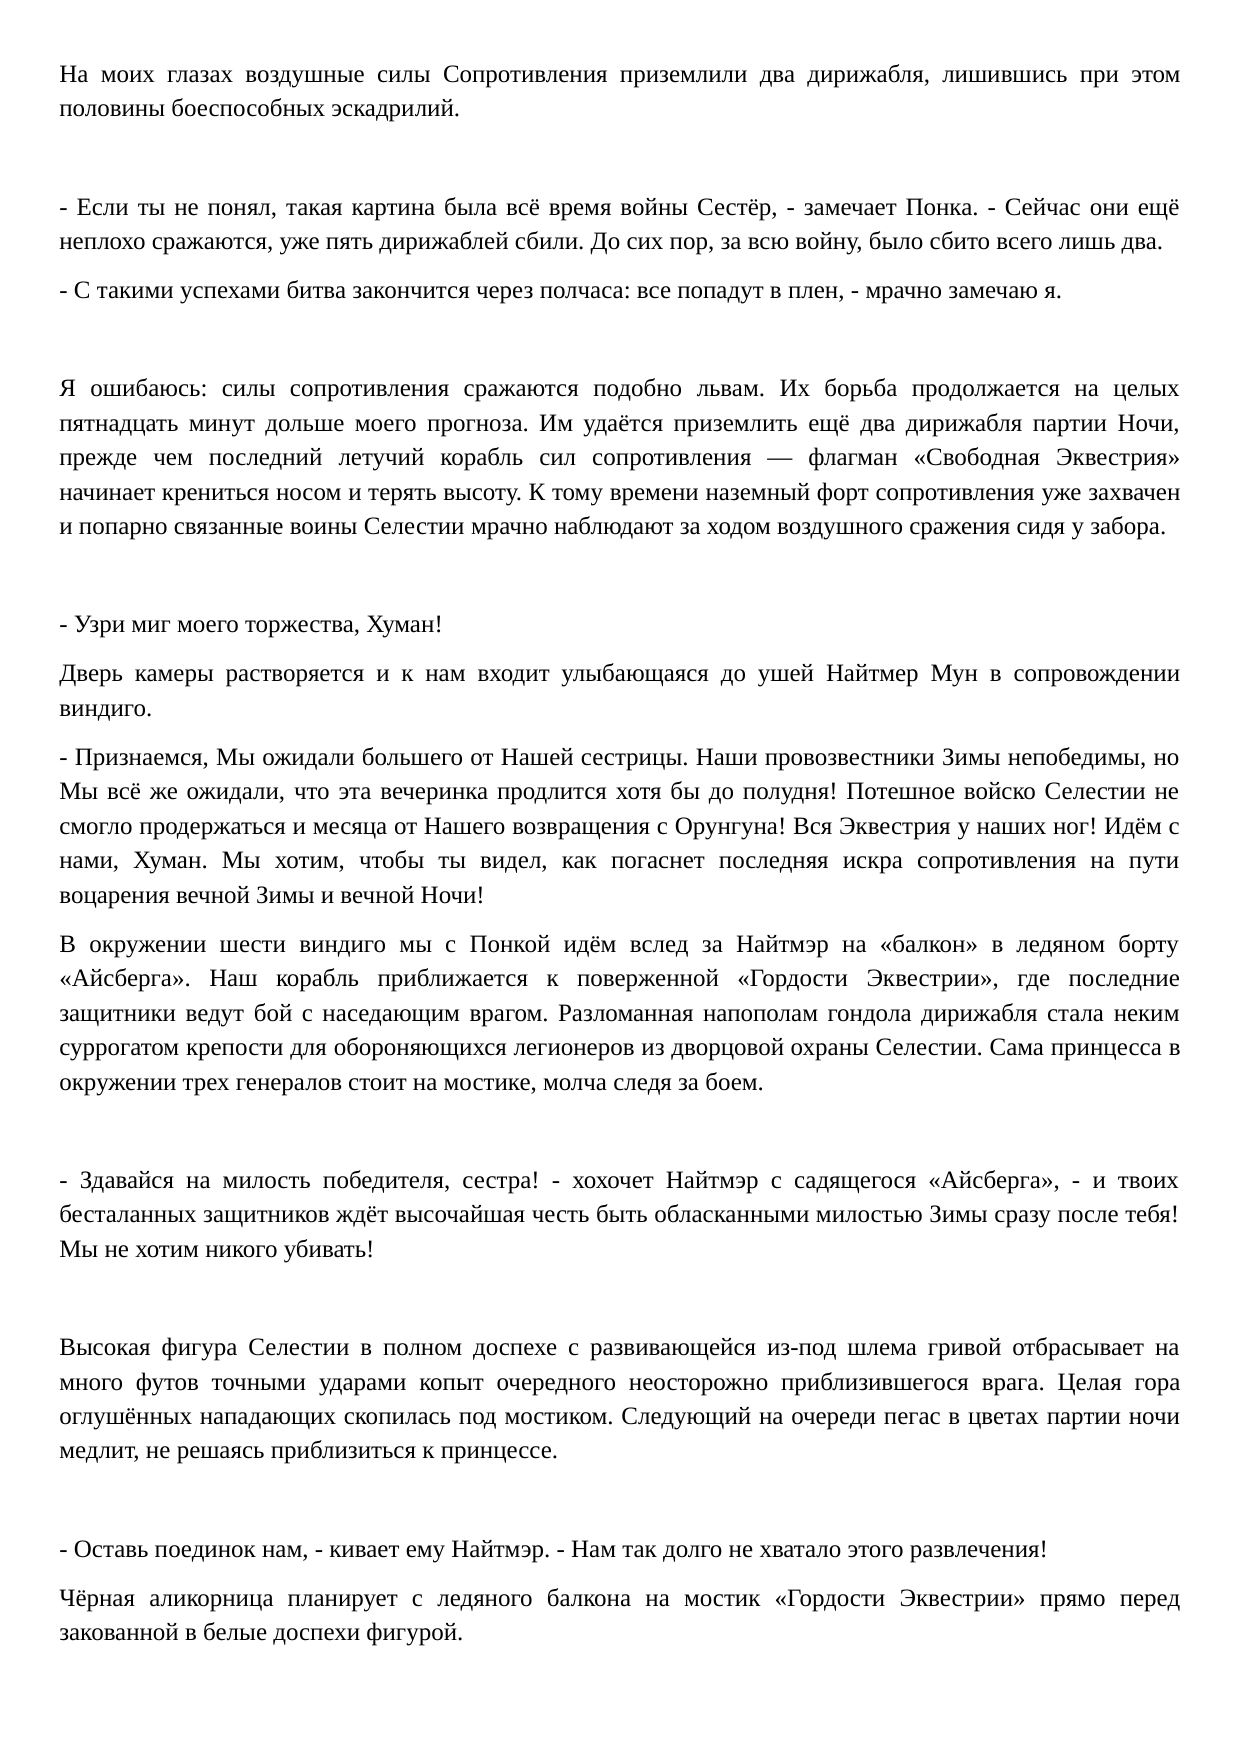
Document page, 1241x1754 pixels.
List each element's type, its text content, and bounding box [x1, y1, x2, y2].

text - Если ты не понял, такая картина была всё время войны Сестёр, - замечает Понка. - Сейчас они ещё неплохо сражаются, уже пять дирижаблей сбили. До сих пор, за всю войну, было сбито всего лишь два. [59, 192, 1181, 255]
text - Оставь поединок нам, - кивает ему Найтмэр. - Нам так долго не хватало этого развлечения! [59, 1534, 1181, 1562]
text - Признаемся, Мы ожидали большего от Нашей сестрицы. Наши провозвестники Зимы непобедимы, но Мы всё же ожидали, что эта вечеринка продлится хотя бы до полудня! Потешное войско Селестии не смогло продержаться и месяца от Нашего возвращения с Орунгуна! Вся Эквестрия у наших ног! Идём с нами, Хуман. Мы хотим, чтобы ты видел, как погаснет последняя искра сопротивления на пути воцарения вечной Зимы и вечной Ночи! [59, 742, 1181, 909]
text На моих глазах воздушные силы Сопротивления приземлили два дирижабля, лишившись при этом половины боеспособных эскадрилий. [59, 59, 1181, 122]
text Я ошибаюсь: силы сопротивления сражаются подобно львам. Их борьба продолжается на целых пятнадцать минут дольше моего прогноза. Им удаётся приземлить ещё два дирижабля партии Ночи, прежде чем последний летучий корабль сил сопротивления — флагман «Свободная Эквестрия» начинает крениться носом и терять высоту. К тому времени наземный форт сопротивления уже захвачен и попарно связанные воины Селестии мрачно наблюдают за ходом воздушного сражения сидя у забора. [59, 373, 1181, 540]
text В окружении шести виндиго мы с Понкой идём вслед за Найтмэр на «балкон» в ледяном борту «Айсберга». Наш корабль приближается к поверженной «Гордости Эквестрии», где последние защитники ведут бой с наседающим врагом. Разломанная напополам гондола дирижабля стала неким суррогатом крепости для обороняющихся легионеров из дворцовой охраны Селестии. Сама принцесса в окружении трех генералов стоит на мостике, молча следя за боем. [59, 929, 1181, 1096]
text - Узри миг моего торжества, Хуман! [59, 609, 1181, 638]
text Дверь камеры растворяется и к нам входит улыбающаяся до ушей Найтмер Мун в сопровождении виндиго. [59, 658, 1181, 722]
text Чёрная аликорница планирует с ледяного балкона на мостик «Гордости Эквестрии» прямо перед закованной в белые доспехи фигурой. [59, 1583, 1181, 1646]
text - С такими успехами битва закончится через полчаса: все попадут в плен, - мрачно замечаю я. [59, 275, 1181, 304]
text - Здавайся на милость победителя, сестра! - хохочет Найтмэр с садящегося «Айсберга», - и твоих бесталанных защитников ждёт высочайшая честь быть обласканными милостью Зимы сразу после тебя! Мы не хотим никого убивать! [59, 1165, 1181, 1263]
text Высокая фигура Селестии в полном доспехе с развивающейся из-под шлема гривой отбрасывает на много футов точными ударами копыт очередного неосторожно приблизившегося врага. Целая гора оглушённых нападающих скопилась под мостиком. Следующий на очереди пегас в цветах партии ночи медлит, не решаясь приблизиться к принцессе. [59, 1332, 1181, 1464]
